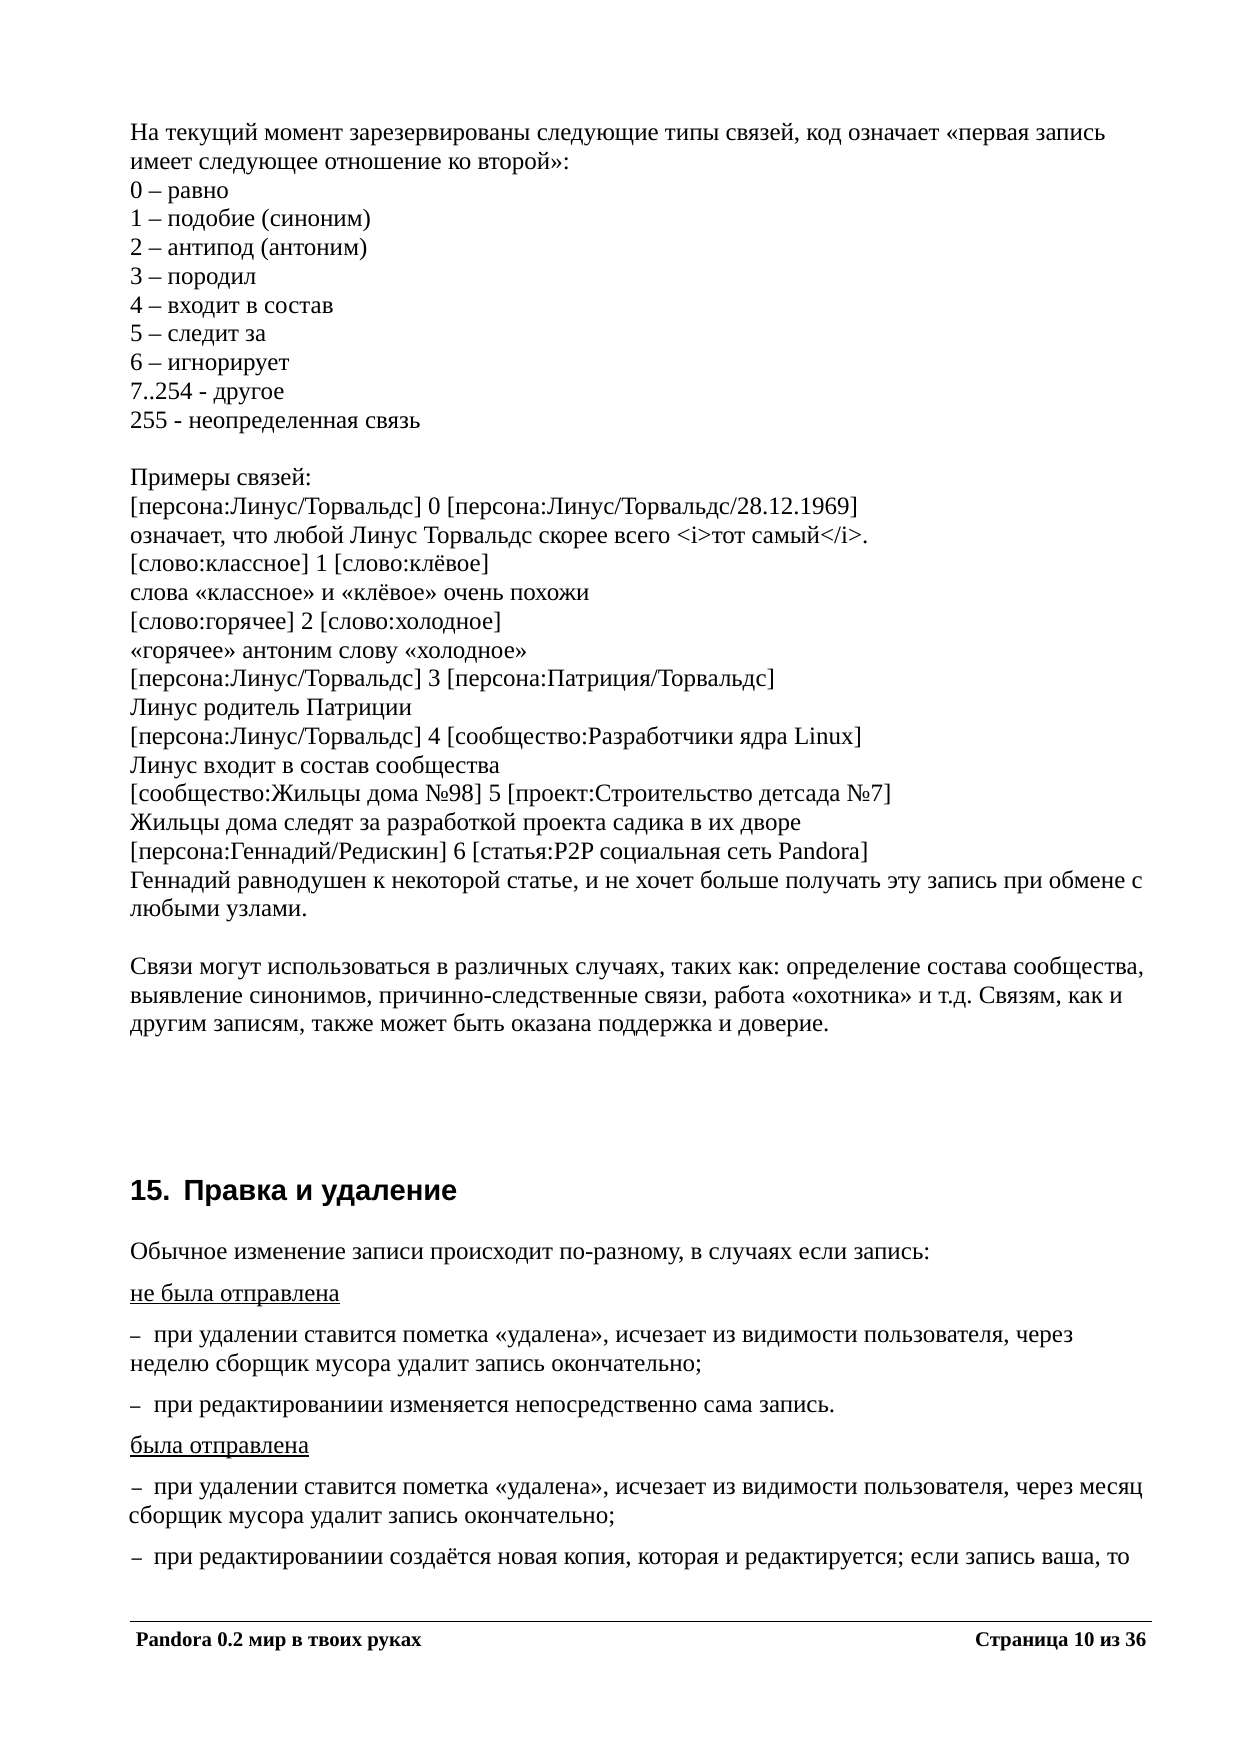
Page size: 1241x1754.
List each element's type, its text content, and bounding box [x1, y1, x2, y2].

text 1 – подобие (синоним) [130, 203, 1152, 232]
text 7..254 - другое [130, 376, 1152, 405]
list при редактированиии изменяется непосредственно сама запись. [130, 1389, 1152, 1418]
text [слово:классное] 1 [слово:клёвое] [130, 548, 1152, 577]
text [сообщество:Жильцы дома №98] 5 [проект:Строительство детсада №7] [130, 778, 1152, 807]
subtitle Правка и удаление [130, 1173, 1152, 1206]
list при удалении ставится пометка «удалена», исчезает из видимости пользователя, через неделю сборщик мусора удалит запись окончательно; [130, 1319, 1152, 1376]
text Обычное изменение записи происходит по-разному, в случаях если запись: [130, 1236, 1152, 1265]
text На текущий момент зарезервированы следующие типы связей, код означает «первая запись имеет следующее отношение ко второй»: [130, 117, 1152, 175]
list при удалении ставится пометка «удалена», исчезает из видимости пользователя, через месяц сборщик мусора удалит запись окончательно; [128, 1471, 1152, 1529]
text 3 – породил [130, 261, 1152, 290]
text Жильцы дома следят за разработкой проекта садика в их дворе [130, 807, 1152, 836]
text 2 – антипод (антоним) [130, 232, 1152, 261]
list при редактированиии создаётся новая копия, которая и редактируется; если запись ваша, то [128, 1541, 1152, 1570]
text Примеры связей: [130, 462, 1152, 491]
text означает, что любой Линус Торвальдс скорее всего <i>тот самый</i>. [130, 520, 1152, 548]
text Геннадий равнодушен к некоторой статье, и не хочет больше получать эту запись при обмене с любыми узлами. [130, 865, 1152, 922]
text 6 – игнорирует [130, 347, 1152, 376]
text 5 – следит за [130, 318, 1152, 347]
text 0 – равно [130, 175, 1152, 203]
text слова «классное» и «клёвое» очень похожи [130, 577, 1152, 606]
text [персона:Геннадий/Редискин] 6 [статья:P2P социальная сеть Pandora] [130, 836, 1152, 865]
text [слово:горячее] 2 [слово:холодное] [130, 606, 1152, 635]
text [персона:Линус/Торвальдс] 3 [персона:Патриция/Торвальдс] [130, 663, 1152, 692]
text Линус входит в состав сообщества [130, 750, 1152, 778]
text Связи могут использоваться в различных случаях, таких как: определение состава сообщества, выявление синонимов, причинно-следственные связи, работа «охотника» и т.д. Связям, как и другим записям, также может быть оказана поддержка и доверие. [130, 951, 1152, 1037]
text 255 - неопределенная связь [130, 405, 1152, 433]
list была отправлена [130, 1430, 1152, 1459]
text Линус родитель Патриции [130, 692, 1152, 721]
text «горячее» антоним слову «холодное» [130, 635, 1152, 663]
list не была отправлена [130, 1278, 1152, 1306]
text [персона:Линус/Торвальдс] 4 [сообщество:Разработчики ядра Linux] [130, 721, 1152, 750]
text [персона:Линус/Торвальдс] 0 [персона:Линус/Торвальдс/28.12.1969] [130, 491, 1152, 520]
text 4 – входит в состав [130, 290, 1152, 318]
